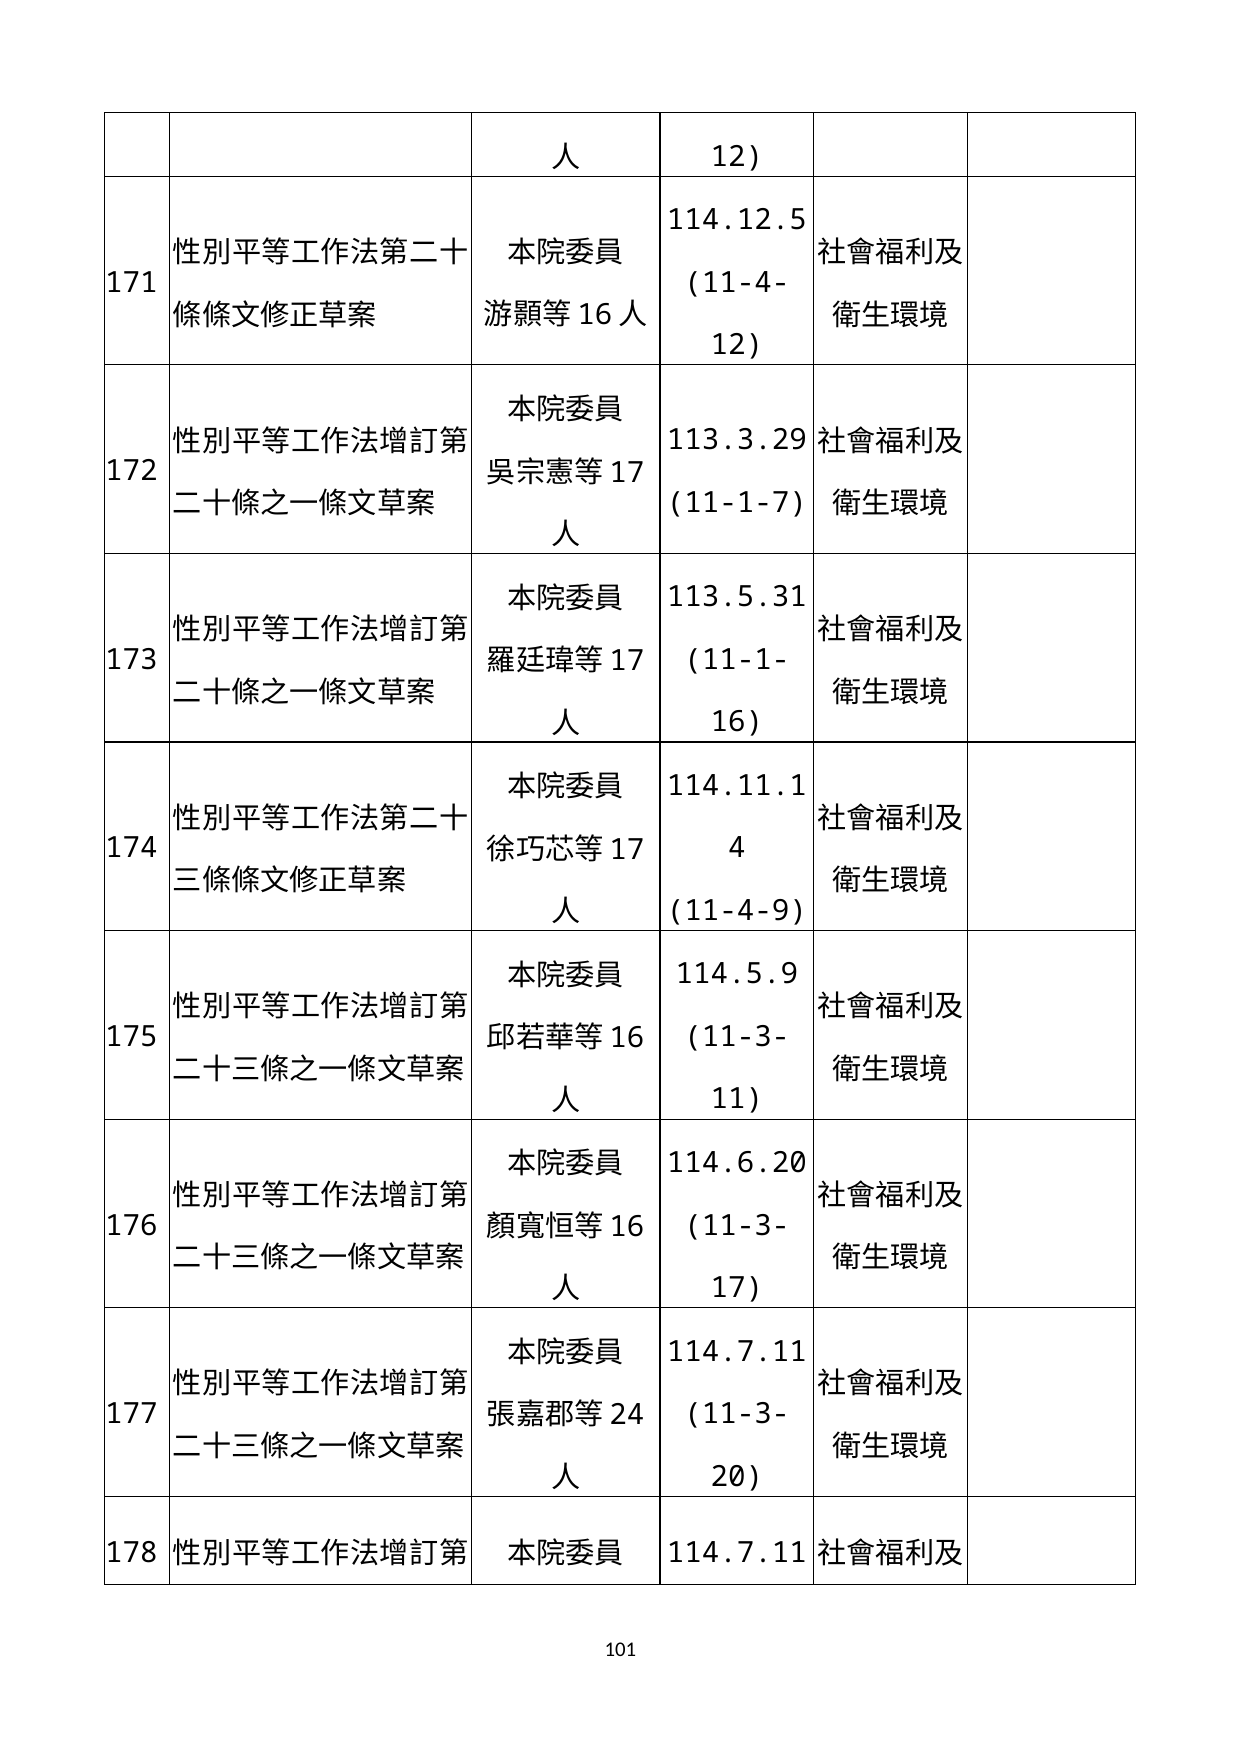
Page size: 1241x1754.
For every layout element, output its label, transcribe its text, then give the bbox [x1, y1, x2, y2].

table_cell 114.11.14 (11-4-9) [661, 743, 813, 930]
table_cell 本院委員 張嘉郡等24人 [472, 1308, 659, 1496]
table_cell 113.3.29 (11-1-7) [661, 365, 813, 553]
table_cell 社會福利及衛生環境 [814, 554, 967, 741]
table_cell 性別平等工作法第二十條條文修正草案 [170, 177, 471, 364]
table_cell 人 [472, 113, 659, 176]
table_cell 性別平等工作法增訂第二十三條之一條文草案 [170, 1308, 471, 1496]
table_cell 本院委員 羅廷瑋等17人 [472, 554, 659, 741]
table_cell 社會福利及衛生環境 [814, 365, 967, 553]
table_cell 114.12.5 (11-4-12) [661, 177, 813, 364]
table_cell [968, 1497, 1135, 1584]
table_cell 社會福利及衛生環境 [814, 743, 967, 930]
table_cell 性別平等工作法增訂第二十條之一條文草案 [170, 554, 471, 741]
table_cell 114.7.11 (11-3-20) [661, 1308, 813, 1496]
table_cell 性別平等工作法增訂第二十三條之一條文草案 [170, 1120, 471, 1307]
table_cell [105, 743, 169, 930]
table_cell 本院委員 [472, 1497, 659, 1584]
table_cell 社會福利及衛生環境 [814, 1120, 967, 1307]
table_cell 社會福利及衛生環境 [814, 1308, 967, 1496]
table_cell [968, 743, 1135, 930]
table_cell [968, 1308, 1135, 1496]
table_cell [170, 113, 471, 176]
table_cell [105, 177, 169, 364]
table_cell [814, 113, 967, 176]
table_cell 本院委員 游顥等16人 [472, 177, 659, 364]
table_cell [105, 554, 169, 741]
table_cell 性別平等工作法第二十三條條文修正草案 [170, 743, 471, 930]
table_cell [105, 1497, 169, 1584]
table_cell 113.5.31 (11-1-16) [661, 554, 813, 741]
table_cell 本院委員 顏寬恒等16人 [472, 1120, 659, 1307]
table_cell [968, 113, 1135, 176]
table_cell 114.7.11 [661, 1497, 813, 1584]
table_cell 本院委員 吳宗憲等17人 [472, 365, 659, 553]
table_cell 114.6.20 (11-3-17) [661, 1120, 813, 1307]
table_cell [105, 931, 169, 1118]
table_cell [105, 365, 169, 553]
table_cell 性別平等工作法增訂第二十條之一條文草案 [170, 365, 471, 553]
table_cell [105, 1120, 169, 1307]
table_cell [968, 554, 1135, 741]
table_cell 本院委員 徐巧芯等17人 [472, 743, 659, 930]
table_cell 性別平等工作法增訂第 [170, 1497, 471, 1584]
table_cell 12) [661, 113, 813, 176]
table_cell 性別平等工作法增訂第二十三條之一條文草案 [170, 931, 471, 1118]
table_cell 114.5.9 (11-3-11) [661, 931, 813, 1118]
table_cell [105, 113, 169, 176]
table_cell 社會福利及衛生環境 [814, 177, 967, 364]
table_cell 社會福利及衛生環境 [814, 931, 967, 1118]
table_cell [968, 177, 1135, 364]
table_cell [968, 931, 1135, 1118]
table_cell [105, 1308, 169, 1496]
table_cell 本院委員 邱若華等16人 [472, 931, 659, 1118]
table_cell [968, 365, 1135, 553]
table_cell [968, 1120, 1135, 1307]
table_cell 社會福利及 [814, 1497, 967, 1584]
